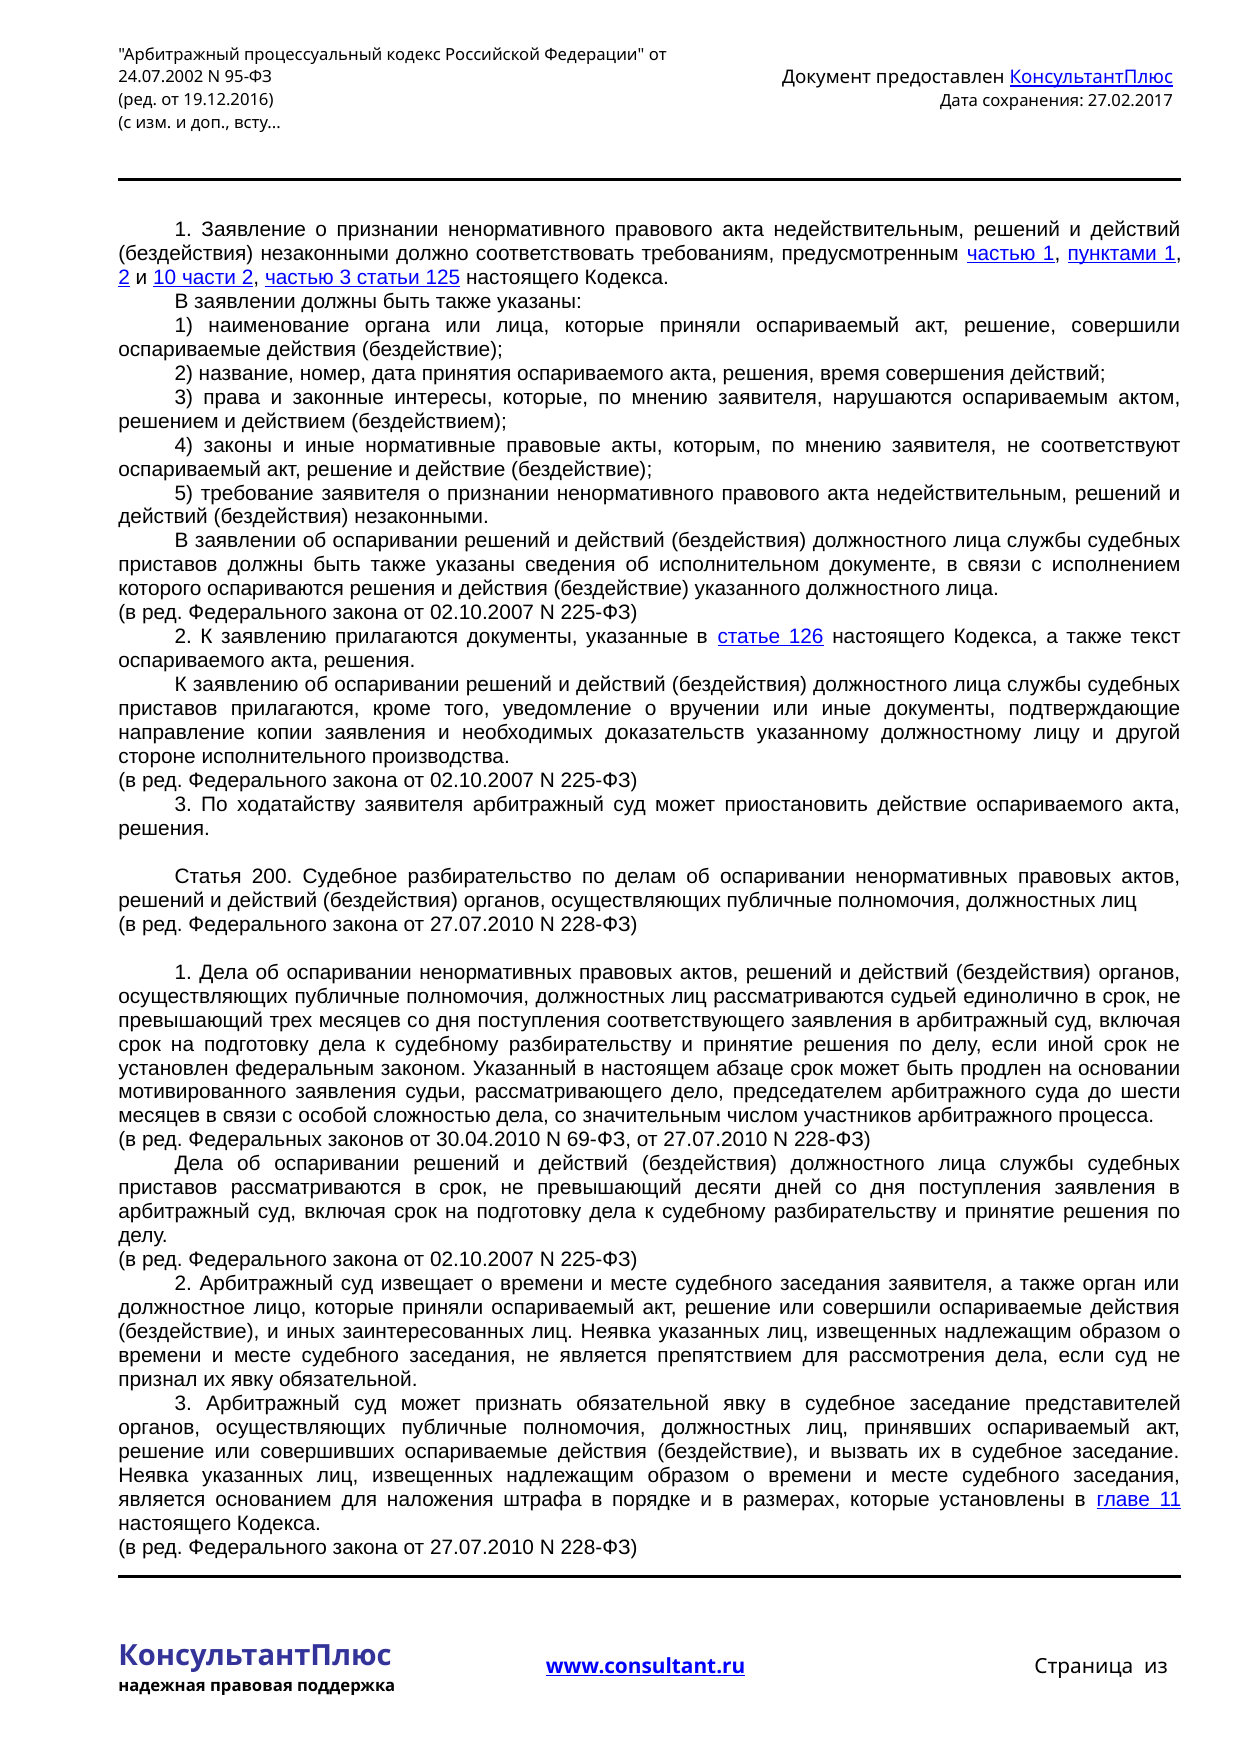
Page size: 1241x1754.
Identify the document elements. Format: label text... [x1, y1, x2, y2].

text (в ред. Федеральных законов от 30.04.2010 N 69-ФЗ, от 27.07.2010 N 228-ФЗ) [118, 1127, 1181, 1151]
text (в ред. Федерального закона от 02.10.2007 N 225-ФЗ) [118, 768, 1181, 792]
text 1. Заявление о признании ненормативного правового акта недействительным, решений и действий (бездействия) незаконными должно соответствовать требованиям, предусмотренным частью 1, пунктами 1, 2 и 10 части 2, частью 3 статьи 125 настоящего Кодекса. [118, 217, 1181, 289]
text 2. Арбитражный суд извещает о времени и месте судебного заседания заявителя, а также орган или должностное лицо, которые приняли оспариваемый акт, решение или совершили оспариваемые действия (бездействие), и иных заинтересованных лиц. Неявка указанных лиц, извещенных надлежащим образом о времени и месте судебного заседания, не является препятствием для рассмотрения дела, если суд не признал их явку обязательной. [118, 1271, 1181, 1391]
text 3. Арбитражный суд может признать обязательной явку в судебное заседание представителей органов, осуществляющих публичные полномочия, должностных лиц, принявших оспариваемый акт, решение или совершивших оспариваемые действия (бездействие), и вызвать их в судебное заседание. Неявка указанных лиц, извещенных надлежащим образом о времени и месте судебного заседания, является основанием для наложения штрафа в порядке и в размерах, которые установлены в главе 11 настоящего Кодекса. [118, 1391, 1181, 1534]
text В заявлении об оспаривании решений и действий (бездействия) должностного лица службы судебных приставов должны быть также указаны сведения об исполнительном документе, в связи с исполнением которого оспариваются решения и действия (бездействие) указанного должностного лица. [118, 528, 1181, 600]
text 2. К заявлению прилагаются документы, указанные в статье 126 настоящего Кодекса, а также текст оспариваемого акта, решения. [118, 624, 1181, 672]
text К заявлению об оспаривании решений и действий (бездействия) должностного лица службы судебных приставов прилагаются, кроме того, уведомление о вручении или иные документы, подтверждающие направление копии заявления и необходимых доказательств указанному должностному лицу и другой стороне исполнительного производства. [118, 672, 1181, 768]
text 3) права и законные интересы, которые, по мнению заявителя, нарушаются оспариваемым актом, решением и действием (бездействием); [118, 384, 1181, 432]
text Дела об оспаривании решений и действий (бездействия) должностного лица службы судебных приставов рассматриваются в срок, не превышающий десяти дней со дня поступления заявления в арбитражный суд, включая срок на подготовку дела к судебному разбирательству и принятие решения по делу. [118, 1151, 1181, 1247]
text 5) требование заявителя о признании ненормативного правового акта недействительным, решений и действий (бездействия) незаконными. [118, 480, 1181, 528]
text (в ред. Федерального закона от 27.07.2010 N 228-ФЗ) [118, 912, 1181, 936]
text 1. Дела об оспаривании ненормативных правовых актов, решений и действий (бездействия) органов, осуществляющих публичные полномочия, должностных лиц рассматриваются судьей единолично в срок, не превышающий трех месяцев со дня поступления соответствующего заявления в арбитражный суд, включая срок на подготовку дела к судебному разбирательству и принятие решения по делу, если иной срок не установлен федеральным законом. Указанный в настоящем абзаце срок может быть продлен на основании мотивированного заявления судьи, рассматривающего дело, председателем арбитражного суда до шести месяцев в связи с особой сложностью дела, со значительным числом участников арбитражного процесса. [118, 959, 1181, 1127]
text (в ред. Федерального закона от 02.10.2007 N 225-ФЗ) [118, 1247, 1181, 1271]
text 1) наименование органа или лица, которые приняли оспариваемый акт, решение, совершили оспариваемые действия (бездействие); [118, 313, 1181, 361]
text В заявлении должны быть также указаны: [118, 289, 1181, 313]
text (в ред. Федерального закона от 27.07.2010 N 228-ФЗ) [118, 1534, 1181, 1558]
text 3. По ходатайству заявителя арбитражный суд может приостановить действие оспариваемого акта, решения. [118, 792, 1181, 840]
text 2) название, номер, дата принятия оспариваемого акта, решения, время совершения действий; [118, 361, 1181, 384]
text (в ред. Федерального закона от 02.10.2007 N 225-ФЗ) [118, 600, 1181, 624]
text 4) законы и иные нормативные правовые акты, которым, по мнению заявителя, не соответствуют оспариваемый акт, решение и действие (бездействие); [118, 432, 1181, 480]
subtitle Статья 200. Судебное разбирательство по делам об оспаривании ненормативных правовых актов, решений и действий (бездействия) органов, осуществляющих публичные полномочия, должностных лиц [118, 864, 1181, 912]
